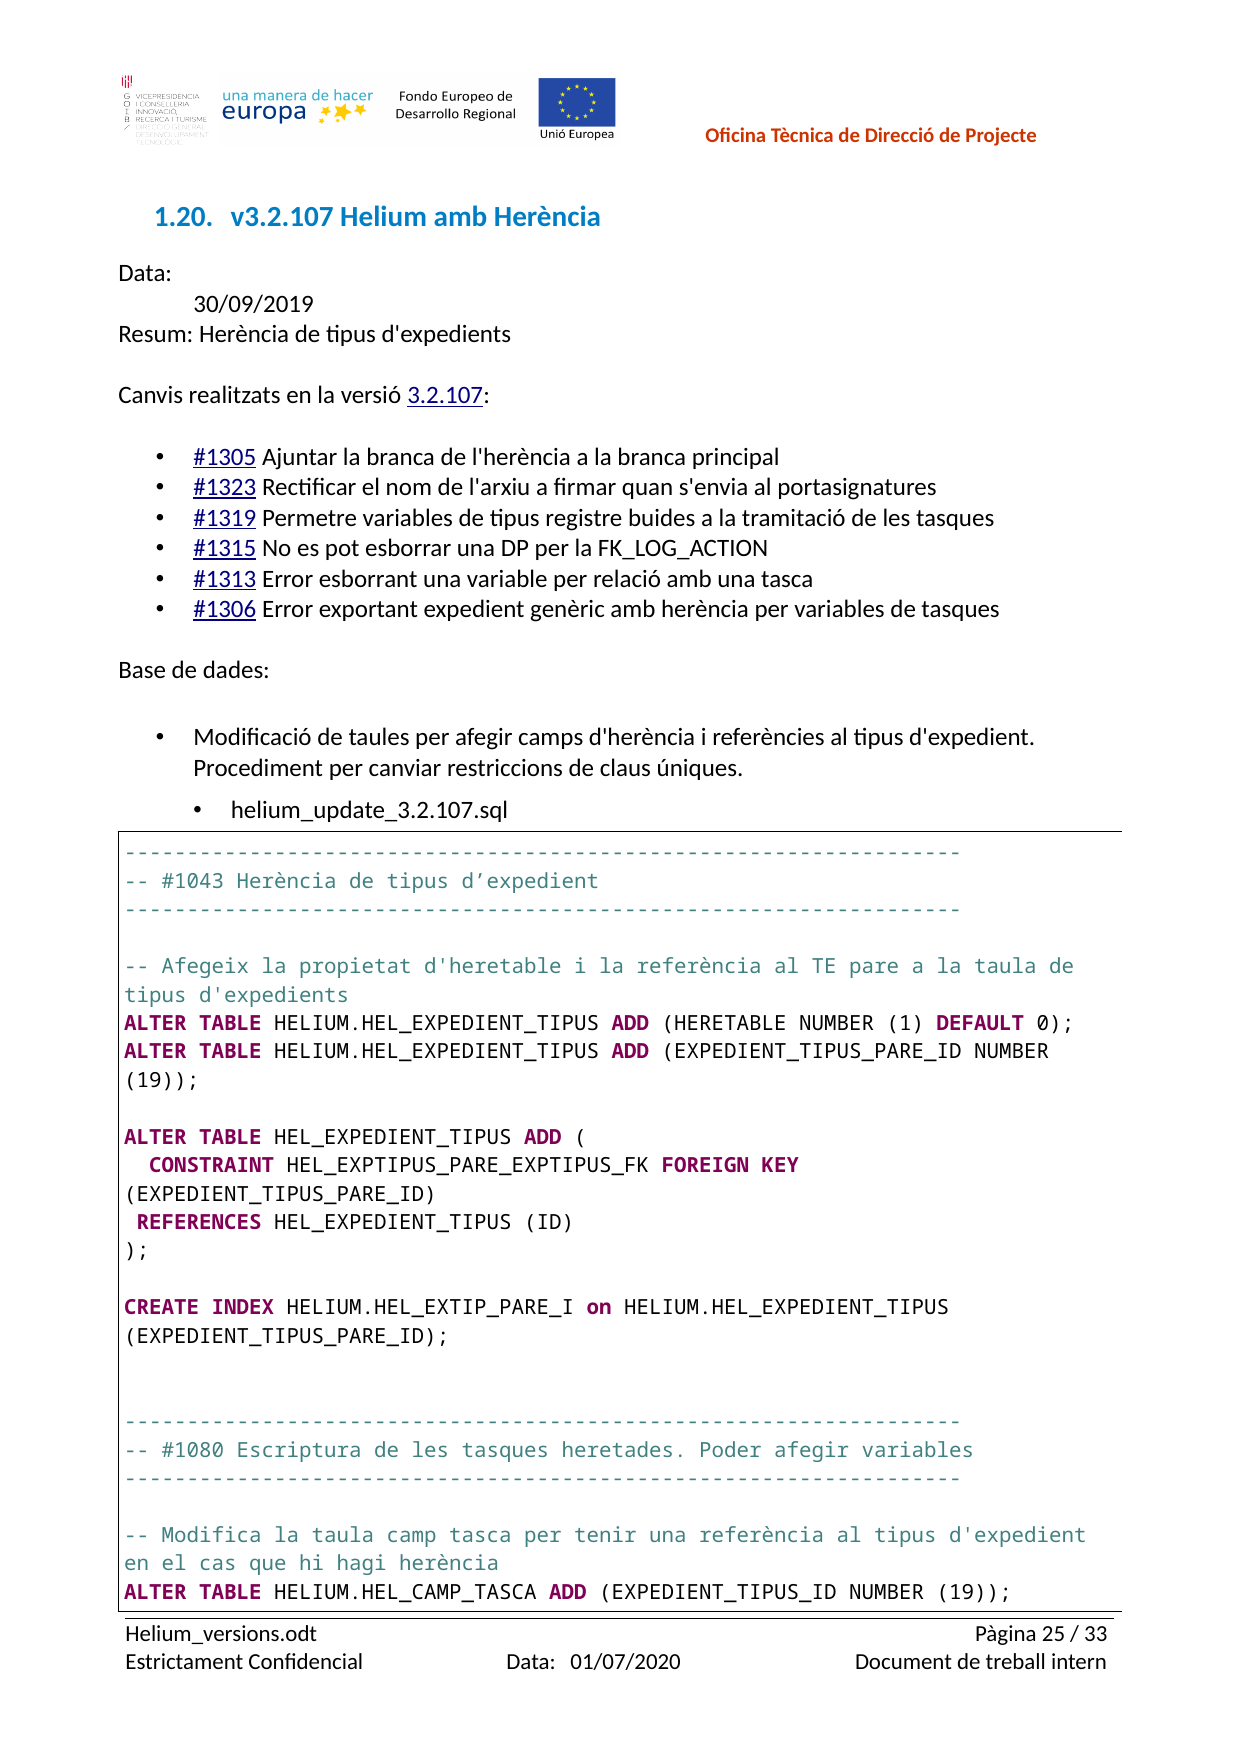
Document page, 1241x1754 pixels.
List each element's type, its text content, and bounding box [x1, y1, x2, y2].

list #1315 No es pot esborrar una DP per la FK_LOG_ACTION [156, 532, 1122, 563]
text Resum: Herència de tipus d'expedients [118, 319, 1122, 349]
list helium_update_3.2.107.sql [193, 794, 1122, 825]
list #1313 Error esborrant una variable per relació amb una tasca [156, 563, 1122, 593]
list #1305 Ajuntar la branca de l'herència a la branca principal [156, 441, 1122, 471]
list #1306 Error exportant expedient genèric amb herència per variables de tasques [156, 593, 1122, 624]
list #1323 Rectificar el nom de l'arxiu a firmar quan s'envia al portasignatures [156, 471, 1122, 502]
list Modificació de taules per afegir camps d'herència i referències al tipus d'expedient. Procediment per canviar restriccions de claus úniques. [156, 721, 1122, 782]
text Base de dades: [118, 654, 1122, 685]
picture [219, 73, 621, 147]
subtitle v3.2.107 Helium amb Herència [153, 198, 1122, 234]
text Data: [118, 258, 1122, 288]
text 30/09/2019 [118, 288, 1122, 319]
list #1319 Permetre variables de tipus registre buides a la tramitació de les tasques [156, 502, 1122, 532]
picture [118, 73, 213, 147]
table_header ------------------------------------------------------------------- -- #1043 Herència de tipus d’expedient ------------------------------------------------------------------- -- Afegeix la propietat d'heretable i la referència al TE pare a la taula de tipus d'expedients ALTER TABLE HELIUM.HEL_EXPEDIENT_TIPUS ADD (HERETABLE NUMBER (1) DEFAULT 0); ALTER TABLE HELIUM.HEL_EXPEDIENT_TIPUS ADD (EXPEDIENT_TIPUS_PARE_ID NUMBER (19)); ALTER TABLE HEL_EXPEDIENT_TIPUS ADD ( CONSTRAINT HEL_EXPTIPUS_PARE_EXPTIPUS_FK FOREIGN KEY (EXPEDIENT_TIPUS_PARE_ID) REFERENCES HEL_EXPEDIENT_TIPUS (ID) ); CREATE INDEX HELIUM.HEL_EXTIP_PARE_I on HELIUM.HEL_EXPEDIENT_TIPUS (EXPEDIENT_TIPUS_PARE_ID); ------------------------------------------------------------------- -- #1080 Escriptura de les tasques heretades. Poder afegir variables ------------------------------------------------------------------- -- Modifica la taula camp tasca per tenir una referència al tipus d'expedient en el cas que hi hagi herència ALTER TABLE HELIUM.HEL_CAMP_TASCA ADD (EXPEDIENT_TIPUS_ID NUMBER (19)); [119, 832, 1122, 1611]
text Canvis realitzats en la versió 3.2.107: [118, 380, 1122, 410]
